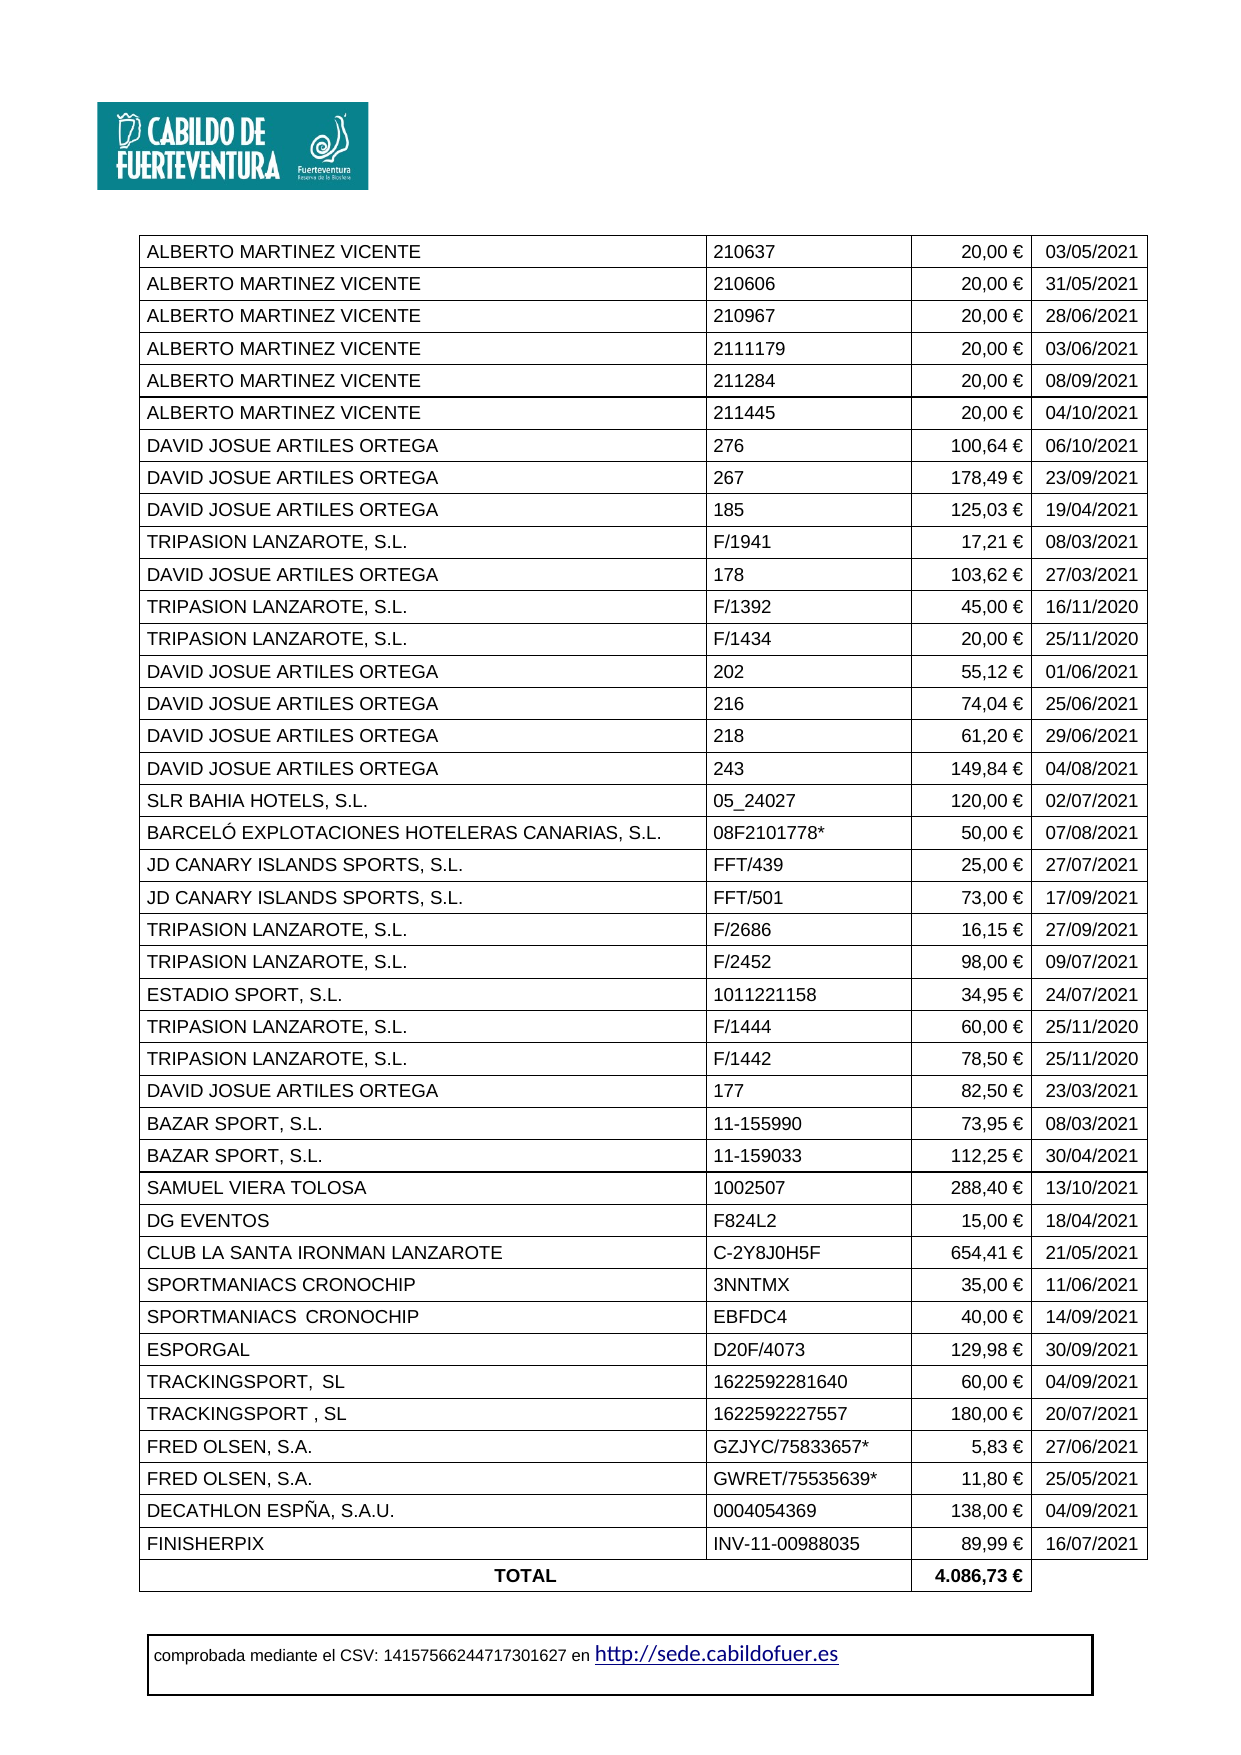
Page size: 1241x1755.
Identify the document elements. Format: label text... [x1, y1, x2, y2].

table_cell 34,95 € [912, 979, 1031, 1010]
table_cell 180,00 € [912, 1399, 1031, 1430]
table_cell F/1941 [707, 527, 911, 558]
table_cell 25/06/2021 [1032, 688, 1147, 719]
table_cell TOTAL [140, 1560, 911, 1591]
table_cell 178 [707, 559, 911, 590]
table_cell 29/06/2021 [1032, 720, 1147, 752]
table_cell SLR BAHIA HOTELS, S.L. [140, 785, 706, 816]
table_cell 73,00 € [912, 882, 1031, 913]
table_header 03/05/2021 [1032, 236, 1147, 267]
table_cell 09/07/2021 [1032, 946, 1147, 978]
table_cell 20,00 € [912, 624, 1031, 655]
table_cell 73,95 € [912, 1108, 1031, 1139]
table_cell 100,64 € [912, 430, 1031, 461]
table_cell 04/08/2021 [1032, 753, 1147, 784]
table_cell ALBERTO MARTINEZ VICENTE [140, 268, 706, 299]
table_cell 216 [707, 688, 911, 719]
table_cell 1011221158 [707, 979, 911, 1010]
table_cell 16/11/2020 [1032, 591, 1147, 622]
table_cell 25,00 € [912, 850, 1031, 881]
table_cell F/2452 [707, 946, 911, 978]
table_cell 0004054369 [707, 1495, 911, 1527]
table_cell 16,15 € [912, 914, 1031, 945]
table_cell FFT/501 [707, 882, 911, 913]
table_cell 25/11/2020 [1032, 624, 1147, 655]
table_cell 4.086,73 € [912, 1560, 1031, 1591]
table_cell 04/09/2021 [1032, 1366, 1147, 1397]
table_cell F/1444 [707, 1011, 911, 1042]
table_cell 138,00 € [912, 1495, 1031, 1527]
table_cell DAVID JOSUE ARTILES ORTEGA [140, 720, 706, 752]
table_cell 210606 [707, 268, 911, 299]
table_cell 211445 [707, 398, 911, 429]
table_header 20,00 € [912, 236, 1031, 267]
table_cell 04/10/2021 [1032, 398, 1147, 429]
table_cell 18/04/2021 [1032, 1205, 1147, 1236]
table_cell 21/05/2021 [1032, 1237, 1147, 1268]
table_cell 149,84 € [912, 753, 1031, 784]
table_cell TRIPASION LANZAROTE, S.L. [140, 1043, 706, 1074]
table_cell 08/03/2021 [1032, 1108, 1147, 1139]
table_cell 11-155990 [707, 1108, 911, 1139]
table_cell 25/11/2020 [1032, 1043, 1147, 1074]
table_cell 177 [707, 1076, 911, 1107]
table_cell 20,00 € [912, 365, 1031, 396]
table_cell INV-11-00988035 [707, 1528, 911, 1559]
table_cell JD CANARY ISLANDS SPORTS, S.L. [140, 882, 706, 913]
table_cell 08/09/2021 [1032, 365, 1147, 396]
table_cell 89,99 € [912, 1528, 1031, 1559]
picture [97, 102, 369, 190]
table_cell TRACKINGSPORT, SL [140, 1366, 706, 1397]
table_cell 17/09/2021 [1032, 882, 1147, 913]
table_cell 08/03/2021 [1032, 527, 1147, 558]
table_cell SPORTMANIACS CRONOCHIP [140, 1302, 706, 1333]
table_cell 654,41 € [912, 1237, 1031, 1268]
table_cell F824L2 [707, 1205, 911, 1236]
table_cell 185 [707, 494, 911, 526]
table_cell ESPORGAL [140, 1334, 706, 1365]
table_cell 27/07/2021 [1032, 850, 1147, 881]
table_cell 1002507 [707, 1173, 911, 1204]
table_cell TRIPASION LANZAROTE, S.L. [140, 914, 706, 945]
table_cell 27/06/2021 [1032, 1431, 1147, 1462]
table_cell ALBERTO MARTINEZ VICENTE [140, 365, 706, 396]
table_cell 98,00 € [912, 946, 1031, 978]
table_cell DAVID JOSUE ARTILES ORTEGA [140, 559, 706, 590]
table_cell 178,49 € [912, 462, 1031, 493]
table_cell 1622592227557 [707, 1399, 911, 1430]
table_cell 02/07/2021 [1032, 785, 1147, 816]
table_cell 82,50 € [912, 1076, 1031, 1107]
table_cell 23/09/2021 [1032, 462, 1147, 493]
table_cell EBFDC4 [707, 1302, 911, 1333]
table_cell DECATHLON ESPÑA, S.A.U. [140, 1495, 706, 1527]
table_cell 11/06/2021 [1032, 1269, 1147, 1301]
table_cell 16/07/2021 [1032, 1528, 1147, 1559]
table_cell TRACKINGSPORT , SL [140, 1399, 706, 1430]
table_cell DG EVENTOS [140, 1205, 706, 1236]
table_cell 24/07/2021 [1032, 979, 1147, 1010]
table_cell TRIPASION LANZAROTE, S.L. [140, 591, 706, 622]
table_cell 17,21 € [912, 527, 1031, 558]
table_cell 120,00 € [912, 785, 1031, 816]
table_cell 129,98 € [912, 1334, 1031, 1365]
table_cell 06/10/2021 [1032, 430, 1147, 461]
table_cell BAZAR SPORT, S.L. [140, 1108, 706, 1139]
table_cell FINISHERPIX [140, 1528, 706, 1559]
table_cell 30/09/2021 [1032, 1334, 1147, 1365]
table_cell 20,00 € [912, 301, 1031, 332]
table_cell 78,50 € [912, 1043, 1031, 1074]
table_cell 31/05/2021 [1032, 268, 1147, 299]
table_cell 20,00 € [912, 398, 1031, 429]
table_cell C-2Y8J0H5F [707, 1237, 911, 1268]
table_cell TRIPASION LANZAROTE, S.L. [140, 946, 706, 978]
table_cell 25/05/2021 [1032, 1463, 1147, 1494]
table_cell [1032, 1560, 1147, 1591]
table_cell DAVID JOSUE ARTILES ORTEGA [140, 462, 706, 493]
table_cell TRIPASION LANZAROTE, S.L. [140, 624, 706, 655]
table_cell 50,00 € [912, 817, 1031, 848]
table_cell 112,25 € [912, 1140, 1031, 1171]
table_header 210637 [707, 236, 911, 267]
table_cell 01/06/2021 [1032, 656, 1147, 687]
table_cell 20,00 € [912, 268, 1031, 299]
table_cell 13/10/2021 [1032, 1173, 1147, 1204]
table_cell 23/03/2021 [1032, 1076, 1147, 1107]
table_cell 288,40 € [912, 1173, 1031, 1204]
table_cell 125,03 € [912, 494, 1031, 526]
table_cell 74,04 € [912, 688, 1031, 719]
table_cell 218 [707, 720, 911, 752]
table_cell 202 [707, 656, 911, 687]
table_cell 11-159033 [707, 1140, 911, 1171]
table_cell 20/07/2021 [1032, 1399, 1147, 1430]
table_cell 15,00 € [912, 1205, 1031, 1236]
table_cell 60,00 € [912, 1366, 1031, 1397]
table_cell F/1434 [707, 624, 911, 655]
table_cell 103,62 € [912, 559, 1031, 590]
table_cell DAVID JOSUE ARTILES ORTEGA [140, 1076, 706, 1107]
table_cell ALBERTO MARTINEZ VICENTE [140, 333, 706, 364]
table_cell 05_24027 [707, 785, 911, 816]
table_cell 210967 [707, 301, 911, 332]
table_cell BAZAR SPORT, S.L. [140, 1140, 706, 1171]
table_cell 30/04/2021 [1032, 1140, 1147, 1171]
table_cell SAMUEL VIERA TOLOSA [140, 1173, 706, 1204]
table_header ALBERTO MARTINEZ VICENTE [140, 236, 706, 267]
table_cell 35,00 € [912, 1269, 1031, 1301]
table_cell SPORTMANIACS CRONOCHIP [140, 1269, 706, 1301]
table_cell ALBERTO MARTINEZ VICENTE [140, 301, 706, 332]
table_cell D20F/4073 [707, 1334, 911, 1365]
table_cell ESTADIO SPORT, S.L. [140, 979, 706, 1010]
table_cell CLUB LA SANTA IRONMAN LANZAROTE [140, 1237, 706, 1268]
table_cell BARCELÓ EXPLOTACIONES HOTELERAS CANARIAS, S.L. [140, 817, 706, 848]
table_cell TRIPASION LANZAROTE, S.L. [140, 1011, 706, 1042]
table_cell DAVID JOSUE ARTILES ORTEGA [140, 753, 706, 784]
table_cell 27/03/2021 [1032, 559, 1147, 590]
table_cell 45,00 € [912, 591, 1031, 622]
table_cell JD CANARY ISLANDS SPORTS, S.L. [140, 850, 706, 881]
table_cell GZJYC/75833657* [707, 1431, 911, 1462]
table_cell 11,80 € [912, 1463, 1031, 1494]
table_cell 55,12 € [912, 656, 1031, 687]
table_cell 08F2101778* [707, 817, 911, 848]
table_cell TRIPASION LANZAROTE, S.L. [140, 527, 706, 558]
table_cell 14/09/2021 [1032, 1302, 1147, 1333]
table_cell DAVID JOSUE ARTILES ORTEGA [140, 494, 706, 526]
table_cell ALBERTO MARTINEZ VICENTE [140, 398, 706, 429]
table_cell 03/06/2021 [1032, 333, 1147, 364]
table_cell 25/11/2020 [1032, 1011, 1147, 1042]
table_cell 276 [707, 430, 911, 461]
table_cell 3NNTMX [707, 1269, 911, 1301]
table_cell 211284 [707, 365, 911, 396]
table_cell FRED OLSEN, S.A. [140, 1463, 706, 1494]
table_cell 19/04/2021 [1032, 494, 1147, 526]
table_cell FRED OLSEN, S.A. [140, 1431, 706, 1462]
table_cell 1622592281640 [707, 1366, 911, 1397]
table_cell 04/09/2021 [1032, 1495, 1147, 1527]
table_cell F/1442 [707, 1043, 911, 1074]
table_cell 28/06/2021 [1032, 301, 1147, 332]
table_cell 267 [707, 462, 911, 493]
table_cell GWRET/75535639* [707, 1463, 911, 1494]
table_cell 60,00 € [912, 1011, 1031, 1042]
table_cell DAVID JOSUE ARTILES ORTEGA [140, 430, 706, 461]
table_cell 61,20 € [912, 720, 1031, 752]
table_cell DAVID JOSUE ARTILES ORTEGA [140, 656, 706, 687]
table_cell F/2686 [707, 914, 911, 945]
table_cell 243 [707, 753, 911, 784]
table_cell F/1392 [707, 591, 911, 622]
table_cell 5,83 € [912, 1431, 1031, 1462]
table_cell 27/09/2021 [1032, 914, 1147, 945]
table_cell 40,00 € [912, 1302, 1031, 1333]
table_cell 07/08/2021 [1032, 817, 1147, 848]
table_cell FFT/439 [707, 850, 911, 881]
table_cell 2111179 [707, 333, 911, 364]
table_cell DAVID JOSUE ARTILES ORTEGA [140, 688, 706, 719]
table_cell 20,00 € [912, 333, 1031, 364]
